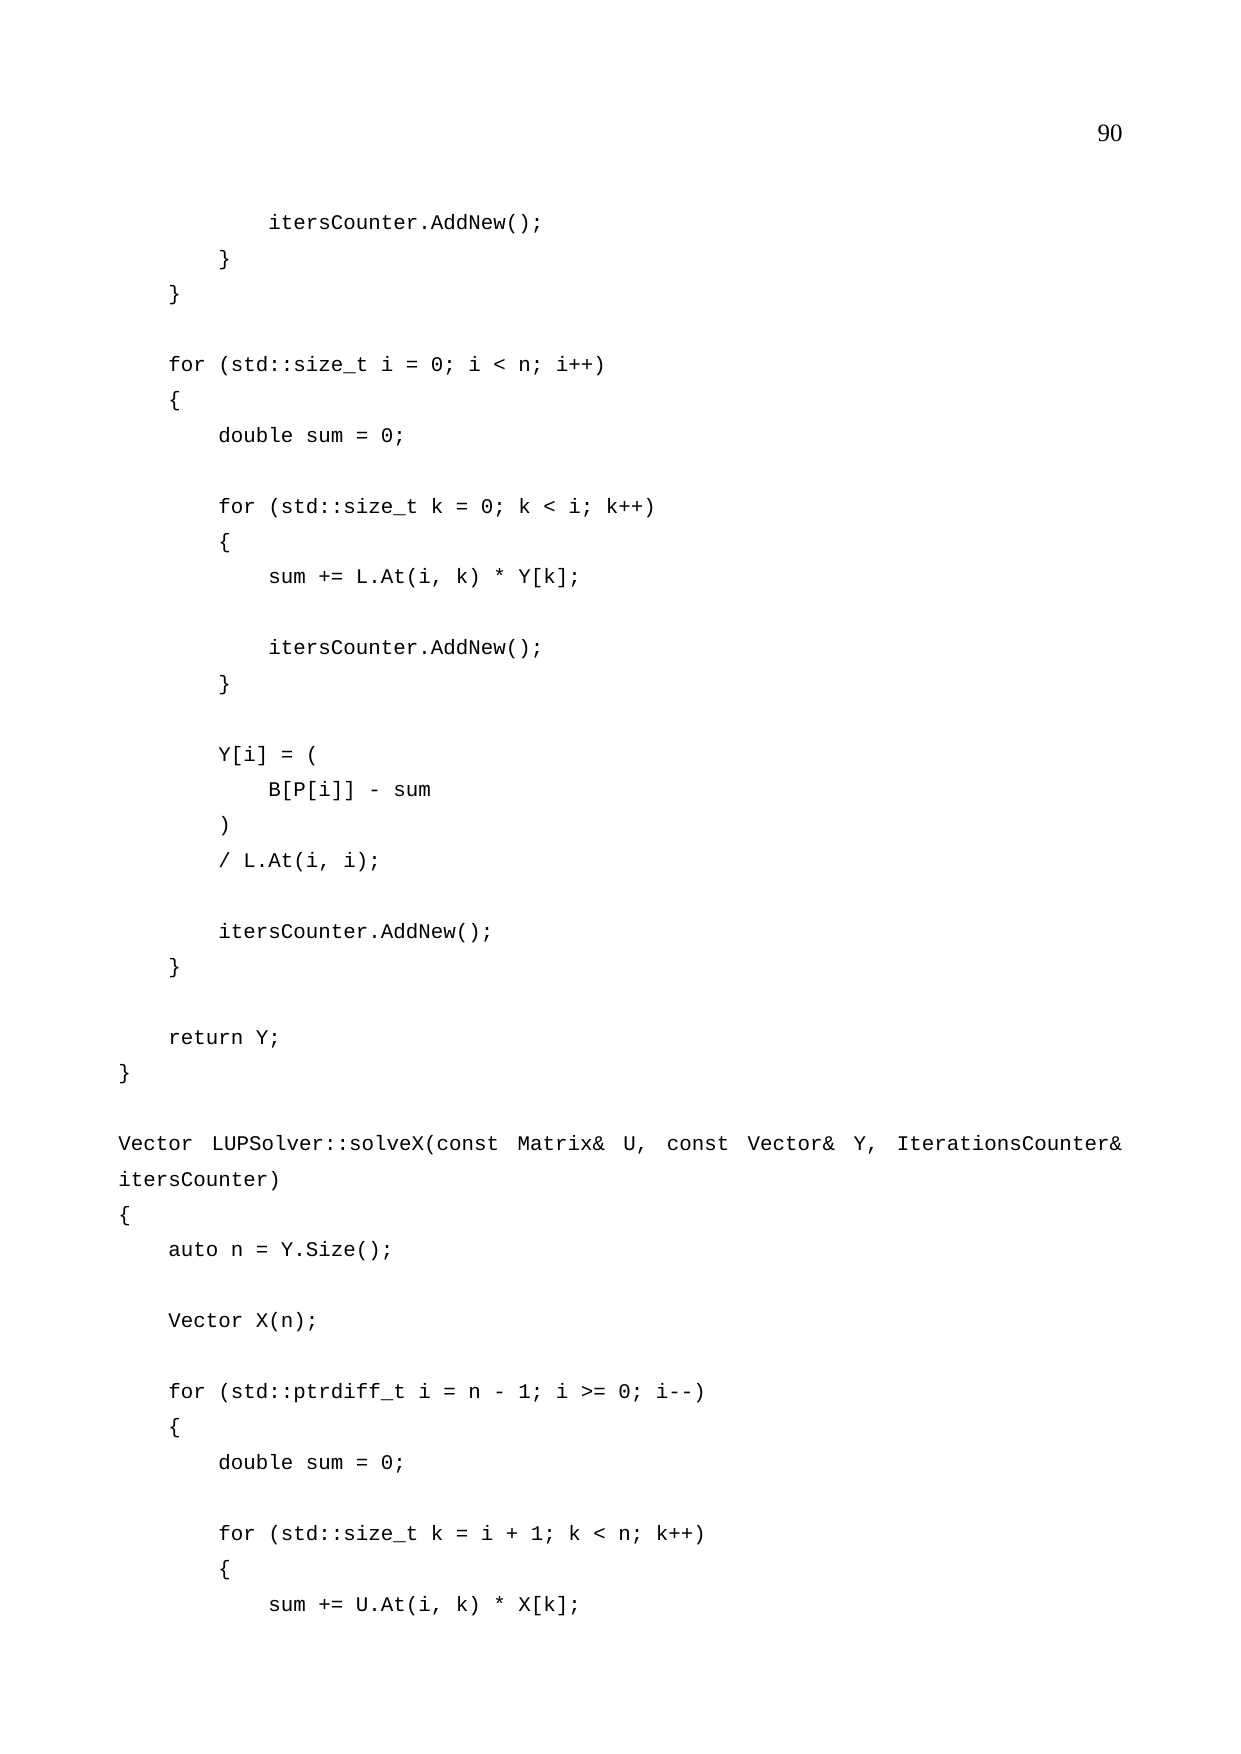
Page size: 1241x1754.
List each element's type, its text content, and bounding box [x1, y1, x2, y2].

text Vector X(n); [118, 1310, 1122, 1334]
text } [118, 673, 1122, 696]
text itersCounter.AddNew(); [118, 921, 1122, 944]
text Y[i] = ( [118, 743, 1122, 767]
text { [118, 1204, 1122, 1228]
text } [118, 283, 1122, 307]
text { [118, 531, 1122, 555]
text Vector LUPSolver::solveX(const Matrix& U, const Vector& Y, IterationsCounter& itersCounter) [118, 1133, 1122, 1192]
text for (std::size_t k = i + 1; k < n; k++) [118, 1523, 1122, 1546]
text for (std::size_t i = 0; i < n; i++) [118, 354, 1122, 378]
text } [118, 956, 1122, 980]
text } [118, 248, 1122, 271]
text { [118, 1416, 1122, 1440]
text for (std::size_t k = 0; k < i; k++) [118, 496, 1122, 519]
text B[P[i]] - sum [118, 779, 1122, 803]
text sum += U.At(i, k) * X[k]; [118, 1593, 1122, 1617]
text } [118, 1062, 1122, 1086]
text itersCounter.AddNew(); [118, 212, 1122, 236]
text ) [118, 814, 1122, 838]
text double sum = 0; [118, 425, 1122, 448]
text double sum = 0; [118, 1452, 1122, 1476]
text for (std::ptrdiff_t i = n - 1; i >= 0; i--) [118, 1381, 1122, 1405]
text / L.At(i, i); [118, 850, 1122, 873]
text { [118, 389, 1122, 413]
text auto n = Y.Size(); [118, 1239, 1122, 1263]
text sum += L.At(i, k) * Y[k]; [118, 566, 1122, 590]
text return Y; [118, 1027, 1122, 1051]
text itersCounter.AddNew(); [118, 637, 1122, 661]
text { [118, 1558, 1122, 1582]
